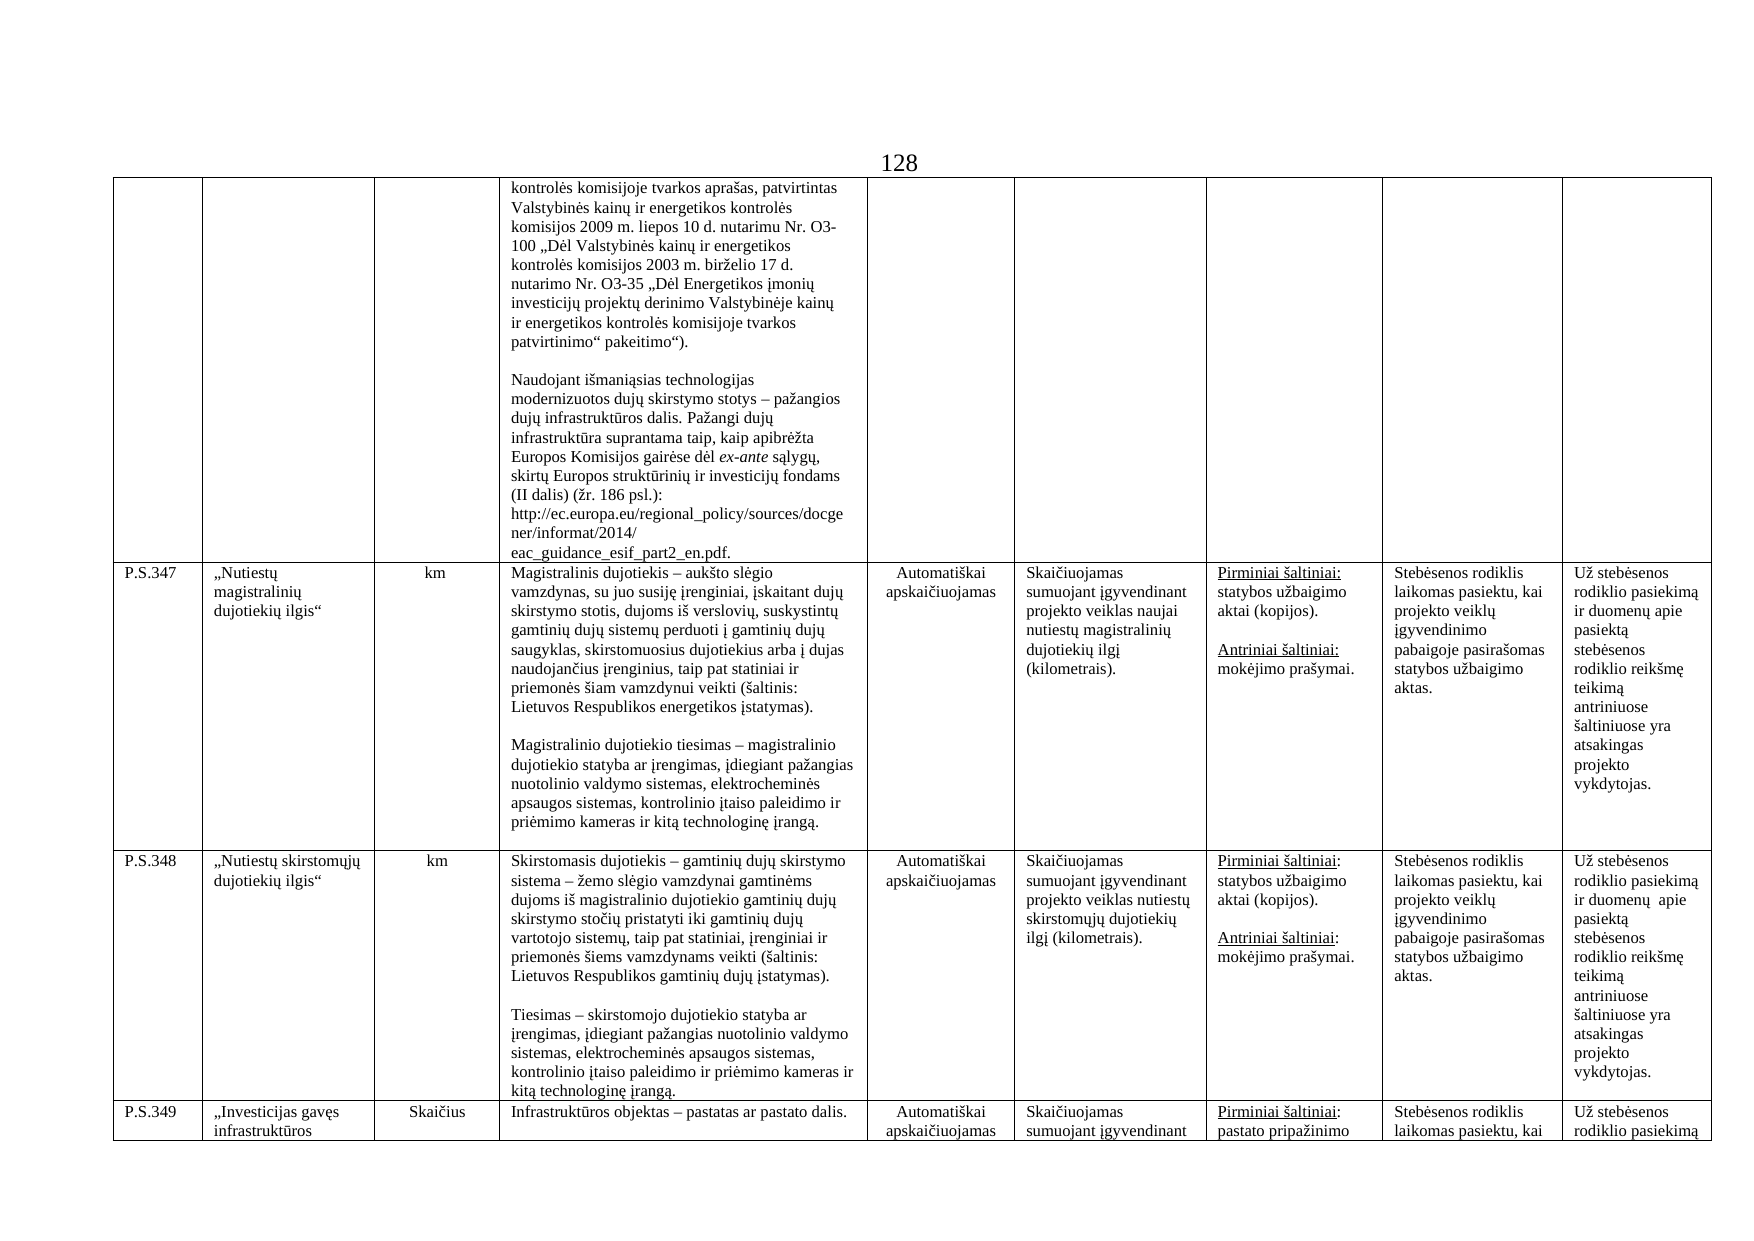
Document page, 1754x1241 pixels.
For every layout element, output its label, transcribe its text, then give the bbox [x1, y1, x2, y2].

table_cell [1383, 178, 1562, 562]
table_cell [1015, 178, 1206, 562]
table_cell Stebėsenos rodiklis laikomas pasiektu, kai [1383, 1101, 1562, 1140]
table_cell „Nutiestų magistralinių dujotiekių ilgis“ [203, 563, 374, 850]
table_cell Automatiškai apskaičiuojamas [868, 851, 1014, 1100]
table_cell P.S.349 [114, 1101, 202, 1140]
table_cell Stebėsenos rodiklis laikomas pasiektu, kai projekto veiklų įgyvendinimo pabaigoje pasirašomas statybos užbaigimo aktas. [1383, 851, 1562, 1100]
table_cell Skaičiuojamas sumuojant įgyvendinant projekto veiklas naujai nutiestų magistralinių dujotiekių ilgį (kilometrais). [1015, 563, 1206, 850]
table_cell [203, 178, 374, 562]
table_cell Už stebėsenos rodiklio pasiekimą [1563, 1101, 1711, 1140]
table_cell [114, 178, 202, 562]
table_cell Skaičiuojamas sumuojant įgyvendinant [1015, 1101, 1206, 1140]
table_cell Už stebėsenos rodiklio pasiekimą ir duomenų apie pasiektą stebėsenos rodiklio reikšmę teikimą antriniuose šaltiniuose yra atsakingas projekto vykdytojas. [1563, 563, 1711, 850]
table_cell Pirminiai šaltiniai: statybos užbaigimo aktai (kopijos). Antriniai šaltiniai: mokėjimo prašymai. [1207, 851, 1382, 1100]
table_cell Infrastruktūros objektas – pastatas ar pastato dalis. [500, 1101, 867, 1140]
table_cell Stebėsenos rodiklis laikomas pasiektu, kai projekto veiklų įgyvendinimo pabaigoje pasirašomas statybos užbaigimo aktas. [1383, 563, 1562, 850]
table_cell „Investicijas gavęs infrastruktūros [203, 1101, 374, 1140]
table_cell P.S.348 [114, 851, 202, 1100]
table_cell Pirminiai šaltiniai: pastato pripažinimo [1207, 1101, 1382, 1140]
table_cell km [375, 851, 499, 1100]
table_cell Magistralinis dujotiekis – aukšto slėgio vamzdynas, su juo susiję įrenginiai, įskaitant dujų skirstymo stotis, dujoms iš verslovių, suskystintų gamtinių dujų sistemų perduoti į gamtinių dujų saugyklas, skirstomuosius dujotiekius arba į dujas naudojančius įrenginius, taip pat statiniai ir priemonės šiam vamzdynui veikti (šaltinis: Lietuvos Respublikos energetikos įstatymas). Magistralinio dujotiekio tiesimas – magistralinio dujotiekio statyba ar įrengimas, įdiegiant pažangias nuotolinio valdymo sistemas, elektrocheminės apsaugos sistemas, kontrolinio įtaiso paleidimo ir priėmimo kameras ir kitą technologinę įrangą. [500, 563, 867, 850]
table_cell km [375, 563, 499, 850]
table_cell Skaičius [375, 1101, 499, 1140]
table_cell [868, 178, 1014, 562]
table_cell Automatiškai apskaičiuojamas [868, 563, 1014, 850]
table_cell Skaičiuojamas sumuojant įgyvendinant projekto veiklas nutiestų skirstomųjų dujotiekių ilgį (kilometrais). [1015, 851, 1206, 1100]
table_cell Skirstomasis dujotiekis – gamtinių dujų skirstymo sistema – žemo slėgio vamzdynai gamtinėms dujoms iš magistralinio dujotiekio gamtinių dujų skirstymo stočių pristatyti iki gamtinių dujų vartotojo sistemų, taip pat statiniai, įrenginiai ir priemonės šiems vamzdynams veikti (šaltinis: Lietuvos Respublikos gamtinių dujų įstatymas). Tiesimas – skirstomojo dujotiekio statyba ar įrengimas, įdiegiant pažangias nuotolinio valdymo sistemas, elektrocheminės apsaugos sistemas, kontrolinio įtaiso paleidimo ir priėmimo kameras ir kitą technologinę įrangą. [500, 851, 867, 1100]
table_cell kontrolės komisijoje tvarkos aprašas, patvirtintas Valstybinės kainų ir energetikos kontrolės komisijos 2009 m. liepos 10 d. nutarimu Nr. O3-100 „Dėl Valstybinės kainų ir energetikos kontrolės komisijos 2003 m. birželio 17 d. nutarimo Nr. O3-35 „Dėl Energetikos įmonių investicijų projektų derinimo Valstybinėje kainų ir energetikos kontrolės komisijoje tvarkos patvirtinimo“ pakeitimo“). Naudojant išmaniąsias technologijas modernizuotos dujų skirstymo stotys – pažangios dujų infrastruktūros dalis. Pažangi dujų infrastruktūra suprantama taip, kaip apibrėžta Europos Komisijos gairėse dėl ex-ante sąlygų, skirtų Europos struktūrinių ir investicijų fondams (II dalis) (žr. 186 psl.): http://ec.europa.eu/regional_policy/sources/docgener/informat/2014/eac_guidance_esif_part2_en.pdf. [500, 178, 867, 562]
table_cell [375, 178, 499, 562]
table_cell [1563, 178, 1711, 562]
table_cell Už stebėsenos rodiklio pasiekimą ir duomenų apie pasiektą stebėsenos rodiklio reikšmę teikimą antriniuose šaltiniuose yra atsakingas projekto vykdytojas. [1563, 851, 1711, 1100]
table_cell P.S.347 [114, 563, 202, 850]
table_cell [1207, 178, 1382, 562]
table_cell „Nutiestų skirstomųjų dujotiekių ilgis“ [203, 851, 374, 1100]
table_cell Automatiškai apskaičiuojamas [868, 1101, 1014, 1140]
table_cell Pirminiai šaltiniai: statybos užbaigimo aktai (kopijos). Antriniai šaltiniai: mokėjimo prašymai. [1207, 563, 1382, 850]
